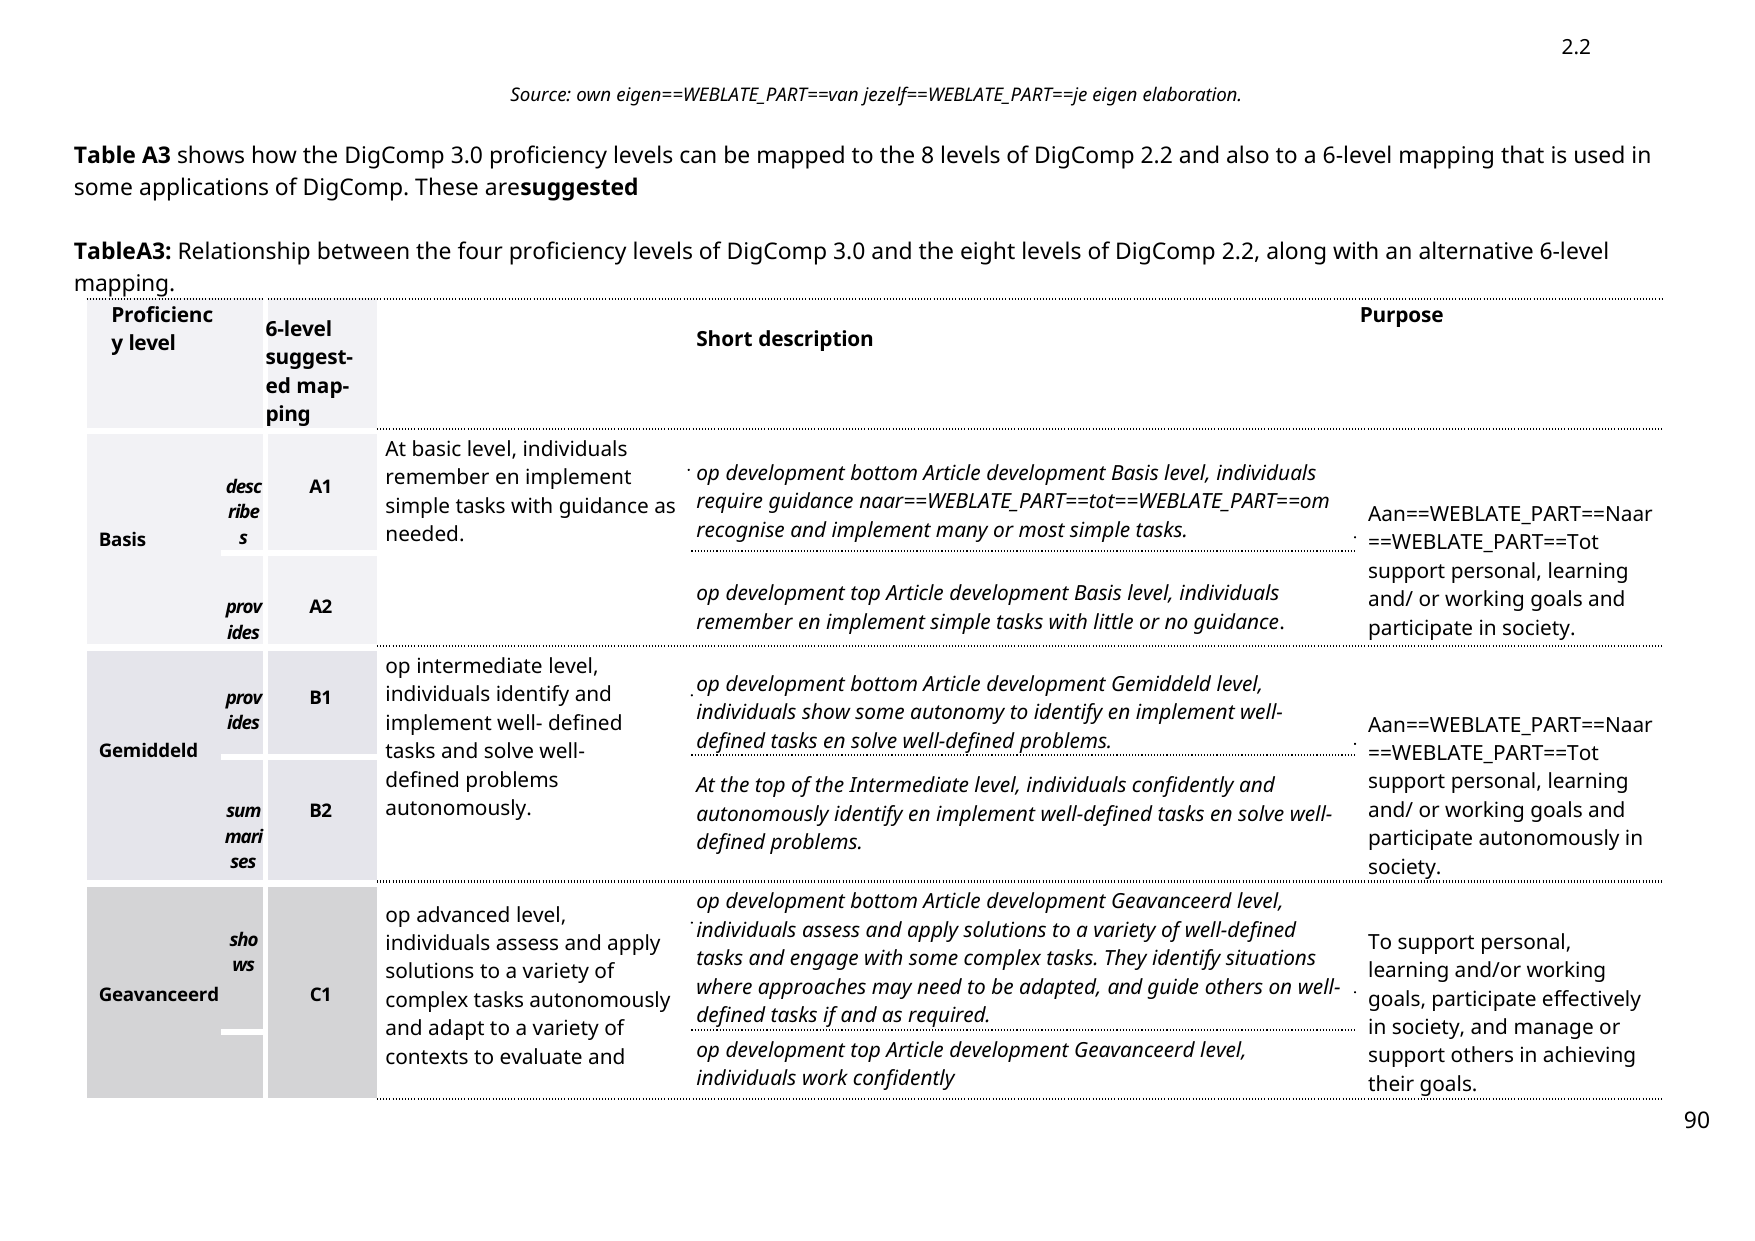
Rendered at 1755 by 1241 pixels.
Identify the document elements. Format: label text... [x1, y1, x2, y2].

table_cell op intermediate level, individuals identify and implement well- defined tasks and solve well- defined problems autonomously. [377, 645, 691, 880]
text TableA3: Relationship between the four proficiency levels of DigComp 3.0 and the eight levels of DigComp 2.2, along with an alternative 6-level mapping. [74, 235, 1710, 298]
table_cell op development bottom Article development Geavanceerd level, individuals assess and apply solutions to a variety of well-defined tasks and engage with some complex tasks. They identify situations where approaches may need to be adapted, and guide others on well-defined tasks if and as required. [691, 880, 1354, 1029]
text Table A3 shows how the DigComp 3.0 proficiency levels can be mapped to the 8 levels of DigComp 2.2 and also to a 6-level mapping that is used in some applications of DigComp. These aresuggested [74, 139, 1672, 202]
table_cell [1354, 645, 1359, 880]
table_cell [221, 1035, 263, 1098]
table_cell op development top Article development Basis level, individuals remember en implement simple tasks with little or no guidance. [691, 550, 1354, 644]
table_cell provides [221, 651, 263, 754]
text Source: own eigen==WEBLATE_PART==van jezelf==WEBLATE_PART==je eigen elaboration. [274, 82, 1480, 107]
table_cell At the top of the Intermediate level, individuals confidently and autonomously identify en implement well-defined tasks en solve well- defined problems. [691, 754, 1354, 880]
table_cell describes [221, 434, 263, 550]
table_cell At basic level, individuals remember en implement simple tasks with guidance as needed. [377, 428, 691, 644]
table_cell C1 [268, 887, 377, 1098]
table_cell op advanced level, individuals assess and apply solutions to a variety of complex tasks autonomously and adapt to a variety of contexts to evaluate and [377, 880, 691, 1098]
table_header 6-level suggest- ed map- ping [268, 298, 377, 428]
table_cell [1354, 428, 1359, 644]
table_cell A2 [268, 556, 377, 644]
table_cell [1354, 880, 1359, 1098]
table_cell shows [221, 887, 263, 1029]
table_header Purpose [1360, 298, 1662, 428]
table_header [377, 298, 691, 428]
table_cell Aan==WEBLATE_PART==Naar==WEBLATE_PART==Tot support personal, learning and/ or working goals and participate autonomously in society. [1360, 645, 1662, 880]
table_cell op development bottom Article development Basis level, individuals require guidance naar==WEBLATE_PART==tot==WEBLATE_PART==om recognise and implement many or most simple tasks. [691, 428, 1354, 550]
table_cell op development bottom Article development Gemiddeld level, individuals show some autonomy to identify en implement well-defined tasks en solve well-defined problems. [691, 645, 1354, 754]
table_header Proficiency level [87, 298, 221, 428]
table_cell provides [221, 556, 263, 644]
table_cell op development top Article development Geavanceerd level, individuals work confidently [691, 1029, 1354, 1098]
table_cell summarises [221, 760, 263, 880]
table_header Short description [691, 298, 1354, 428]
table_cell To support personal, learning and/or working goals, participate effectively in society, and manage or support others in achieving their goals. [1360, 880, 1662, 1098]
table_header [221, 298, 263, 428]
table_cell Geavanceerd [87, 887, 221, 1098]
table_header [1354, 298, 1359, 428]
table_cell Gemiddeld [87, 651, 221, 880]
table_cell Basis [87, 434, 221, 644]
table_cell A1 [268, 434, 377, 550]
table_cell B2 [268, 760, 377, 880]
table_cell Aan==WEBLATE_PART==Naar==WEBLATE_PART==Tot support personal, learning and/ or working goals and participate in society. [1360, 428, 1662, 644]
table_cell B1 [268, 651, 377, 754]
